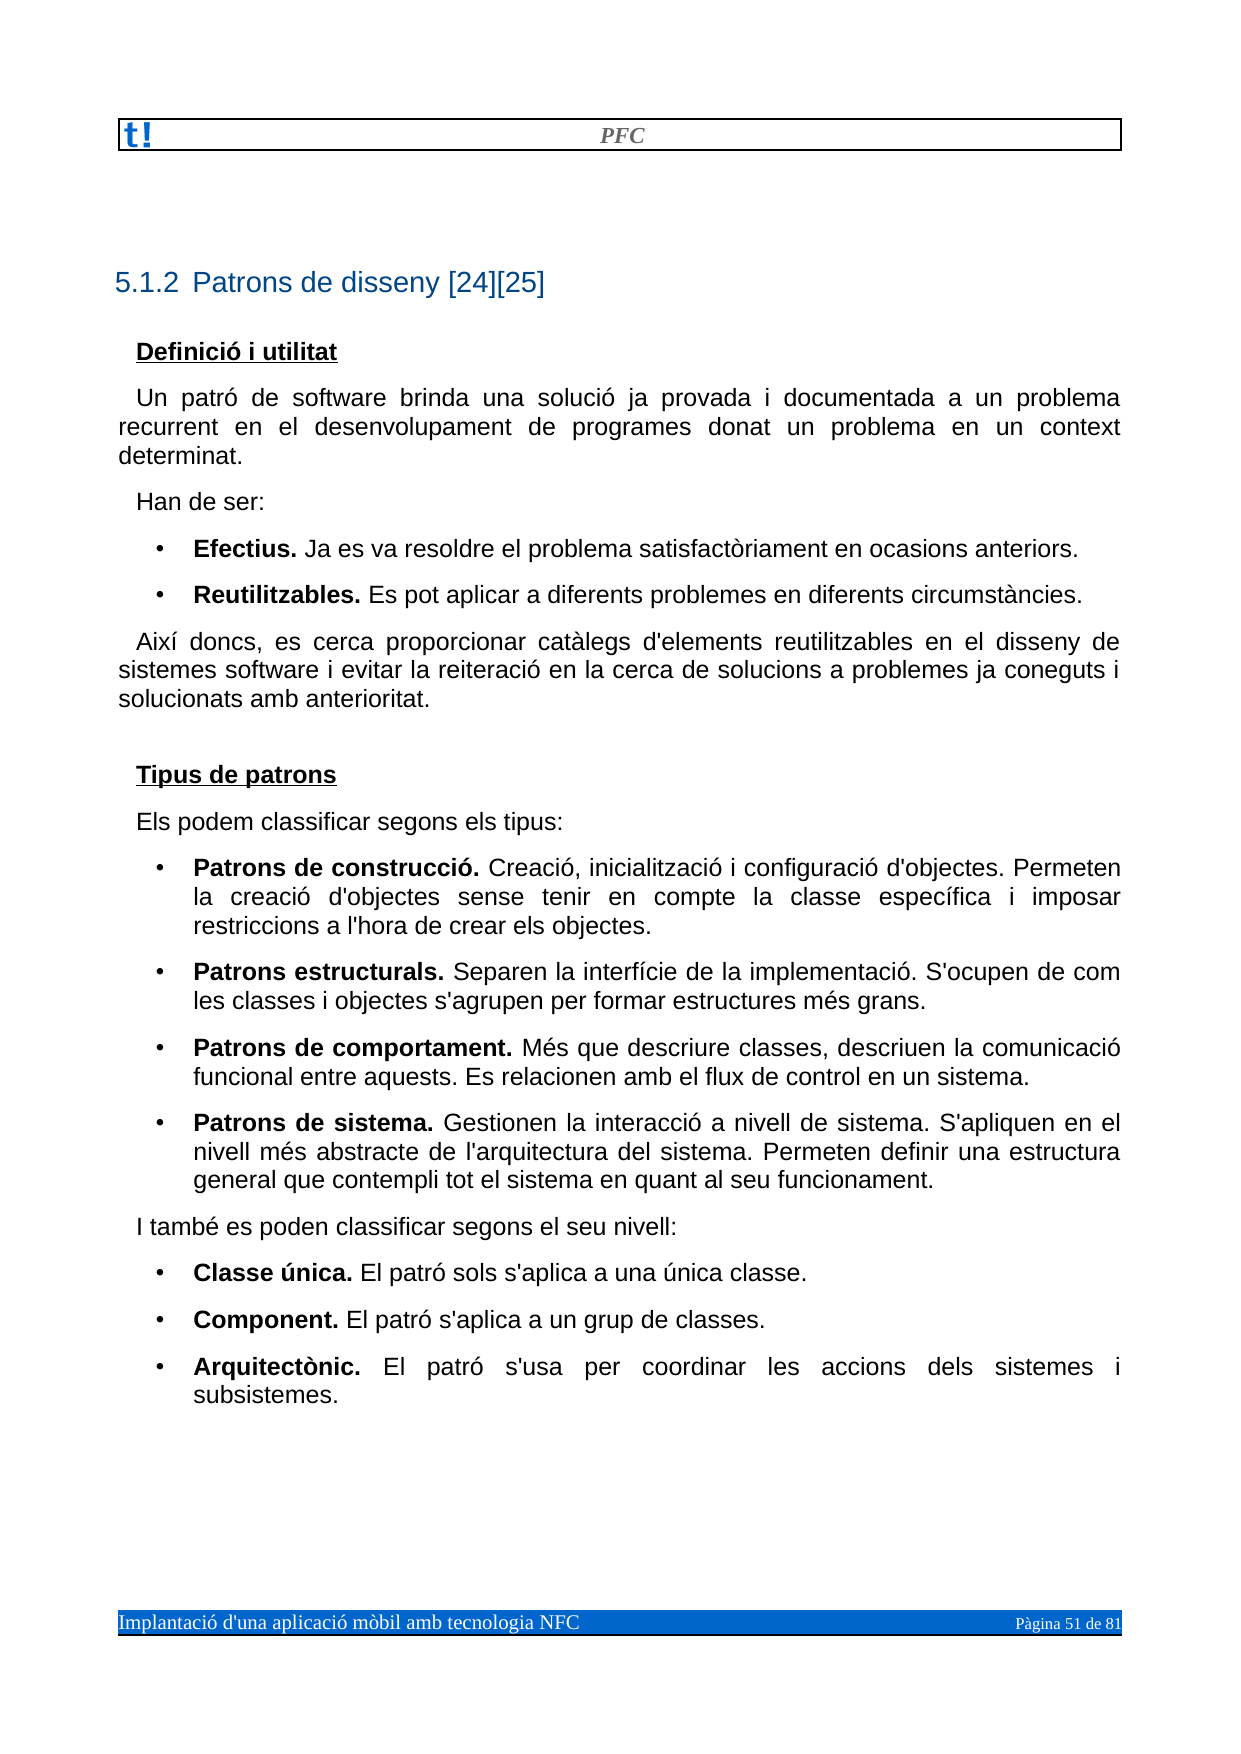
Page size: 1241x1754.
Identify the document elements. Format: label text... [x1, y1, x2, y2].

text Tipus de patrons [118, 760, 1122, 789]
list Efectius. Ja es va resoldre el problema satisfactòriament en ocasions anteriors. [156, 533, 1122, 562]
list Component. El patró s'aplica a un grup de classes. [156, 1305, 1122, 1334]
list Patrons de construcció. Creació, inicialització i configuració d'objectes. Permeten la creació d'objectes sense tenir en compte la classe específica i imposar restriccions a l'hora de crear els objectes. [156, 853, 1122, 939]
list Patrons de comportament. Més que descriure classes, descriuen la comunicació funcional entre aquests. Es relacionen amb el flux de control en un sistema. [156, 1033, 1122, 1090]
subtitle Patrons de disseny [24][25] [106, 264, 1122, 298]
text Han de ser: [118, 487, 1122, 516]
list Classe única. El patró sols s'aplica a una única classe. [156, 1258, 1122, 1287]
text Un patró de software brinda una solució ja provada i documentada a un problema recurrent en el desenvolupament de programes donat un problema en un context determinat. [118, 383, 1122, 469]
text Els podem classificar segons els tipus: [118, 807, 1122, 836]
text Definició i utilitat [118, 337, 1122, 365]
text I també es poden classificar segons el seu nivell: [118, 1212, 1122, 1241]
text Així doncs, es cerca proporcionar catàlegs d'elements reutilitzables en el disseny de sistemes software i evitar la reiteració en la cerca de solucions a problemes ja coneguts i solucionats amb anterioritat. [118, 627, 1122, 713]
list Patrons estructurals. Separen la interfície de la implementació. S'ocupen de com les classes i objectes s'agrupen per formar estructures més grans. [156, 957, 1122, 1015]
picture [123, 121, 151, 148]
list Arquitectònic. El patró s'usa per coordinar les accions dels sistemes i subsistemes. [156, 1352, 1122, 1409]
list Patrons de sistema. Gestionen la interacció a nivell de sistema. S'apliquen en el nivell més abstracte de l'arquitectura del sistema. Permeten definir una estructura general que contempli tot el sistema en quant al seu funcionament. [156, 1108, 1122, 1194]
list Reutilitzables. Es pot aplicar a diferents problemes en diferents circumstàncies. [156, 580, 1122, 609]
